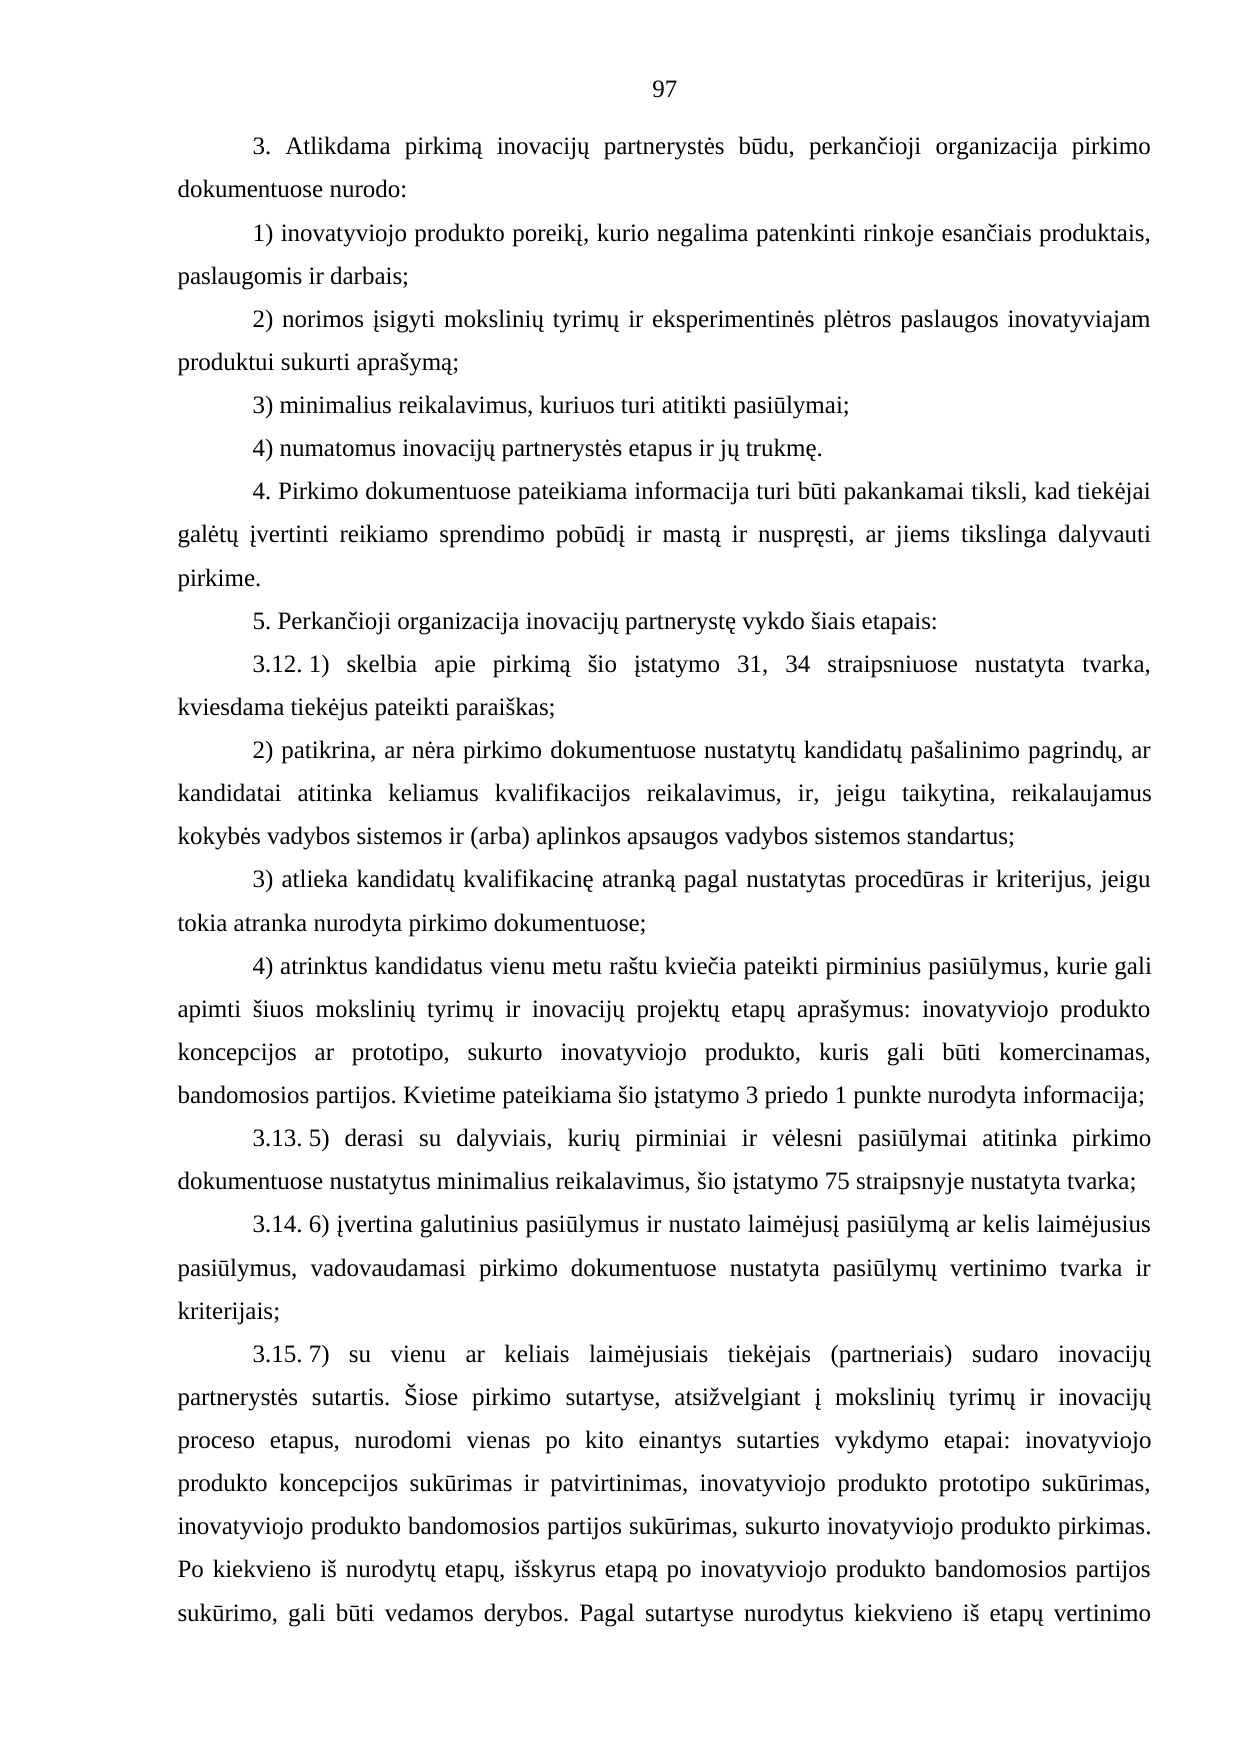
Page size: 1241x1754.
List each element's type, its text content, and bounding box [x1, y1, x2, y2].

subtitle 5) derasi su dalyviais, kurių pirminiai ir vėlesni pasiūlymai atitinka pirkimo dokumentuose nustatytus minimalius reikalavimus, šio įstatymo 75 straipsnyje nustatyta tvarka; [177, 1123, 1152, 1195]
text 4. Pirkimo dokumentuose pateikiama informacija turi būti pakankamai tiksli, kad tiekėjai galėtų įvertinti reikiamo sprendimo pobūdį ir mastą ir nuspręsti, ar jiems tikslinga dalyvauti pirkime. [177, 476, 1152, 591]
text 5. Perkančioji organizacija inovacijų partnerystę vykdo šiais etapais: [177, 606, 1152, 634]
text 3. Atlikdama pirkimą inovacijų partnerystės būdu, perkančioji organizacija pirkimo dokumentuose nurodo: [177, 131, 1152, 203]
text 1) inovatyviojo produkto poreikį, kurio negalima patenkinti rinkoje esančiais produktais, paslaugomis ir darbais; [177, 218, 1152, 289]
text 4) numatomus inovacijų partnerystės etapus ir jų trukmę. [177, 433, 1152, 462]
subtitle 1) skelbia apie pirkimą šio įstatymo 31, 34 straipsniuose nustatyta tvarka, kviesdama tiekėjus pateikti paraiškas; [177, 649, 1152, 721]
text 2) patikrina, ar nėra pirkimo dokumentuose nustatytų kandidatų pašalinimo pagrindų, ar kandidatai atitinka keliamus kvalifikacijos reikalavimus, ir, jeigu taikytina, reikalaujamus kokybės vadybos sistemos ir (arba) aplinkos apsaugos vadybos sistemos standartus; [177, 735, 1152, 850]
text 3) atlieka kandidatų kvalifikacinę atranką pagal nustatytas procedūras ir kriterijus, jeigu tokia atranka nurodyta pirkimo dokumentuose; [177, 864, 1152, 936]
text 2) norimos įsigyti mokslinių tyrimų ir eksperimentinės plėtros paslaugos inovatyviajam produktui sukurti aprašymą; [177, 304, 1152, 376]
subtitle 6) įvertina galutinius pasiūlymus ir nustato laimėjusį pasiūlymą ar kelis laimėjusius pasiūlymus, vadovaudamasi pirkimo dokumentuose nustatyta pasiūlymų vertinimo tvarka ir kriterijais; [177, 1209, 1152, 1324]
text 4) atrinktus kandidatus vienu metu raštu kviečia pateikti pirminius pasiūlymus, kurie gali apimti šiuos mokslinių tyrimų ir inovacijų projektų etapų aprašymus: inovatyviojo produkto koncepcijos ar prototipo, sukurto inovatyviojo produkto, kuris gali būti komercinamas, bandomosios partijos. Kvietime pateikiama šio įstatymo 3 priedo 1 punkte nurodyta informacija; [177, 951, 1152, 1109]
subtitle 7) su vienu ar keliais laimėjusiais tiekėjais (partneriais) sudaro inovacijų partnerystės sutartis. Šiose pirkimo sutartyse, atsižvelgiant į mokslinių tyrimų ir inovacijų proceso etapus, nurodomi vienas po kito einantys sutarties vykdymo etapai: inovatyviojo produkto koncepcijos sukūrimas ir patvirtinimas, inovatyviojo produkto prototipo sukūrimas, inovatyviojo produkto bandomosios partijos sukūrimas, sukurto inovatyviojo produkto pirkimas. Po kiekvieno iš nurodytų etapų, išskyrus etapą po inovatyviojo produkto bandomosios partijos sukūrimo, gali būti vedamos derybos. Pagal sutartyse nurodytus kiekvieno iš etapų vertinimo [177, 1339, 1152, 1626]
text 3) minimalius reikalavimus, kuriuos turi atitikti pasiūlymai; [177, 390, 1152, 419]
